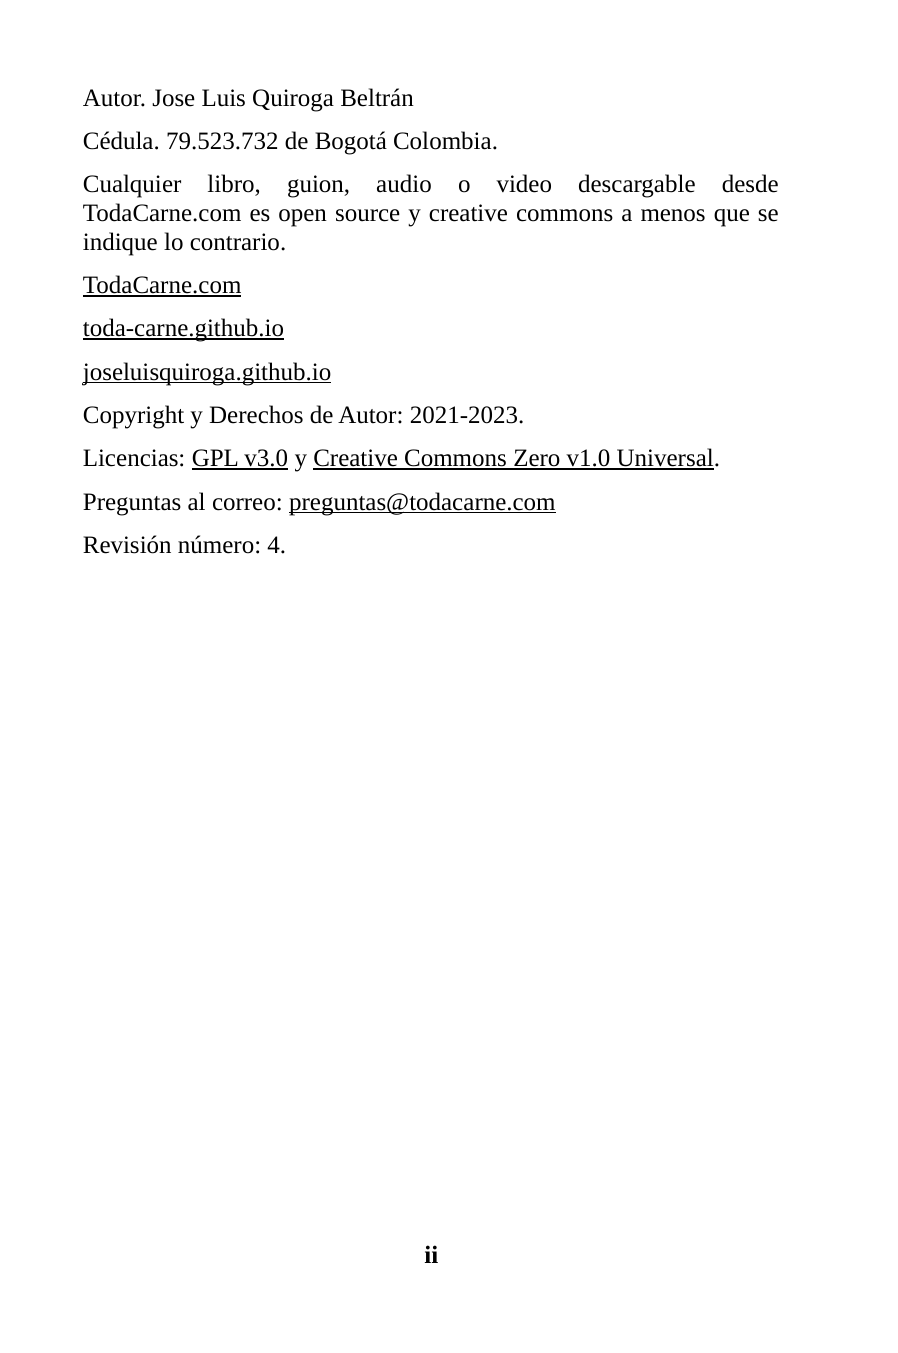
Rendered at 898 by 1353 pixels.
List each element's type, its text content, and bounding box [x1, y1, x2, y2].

text joseluisquiroga.github.io [83, 357, 779, 386]
text toda-carne.github.io [83, 313, 779, 342]
text Copyright y Derechos de Autor: 2021-2023. [83, 400, 779, 429]
text Licencias: GPL v3.0 y Creative Commons Zero v1.0 Universal. [83, 443, 779, 472]
text Revisión número: 4. [83, 530, 779, 559]
text Cédula. 79.523.732 de Bogotá Colombia. [83, 126, 779, 155]
text Autor. Jose Luis Quiroga Beltrán [83, 83, 779, 111]
text Preguntas al correo: preguntas@todacarne.com [83, 487, 779, 516]
text Cualquier libro, guion, audio o video descargable desde TodaCarne.com es open source y creative commons a menos que se indique lo contrario. [83, 169, 779, 256]
text TodaCarne.com [83, 270, 779, 299]
